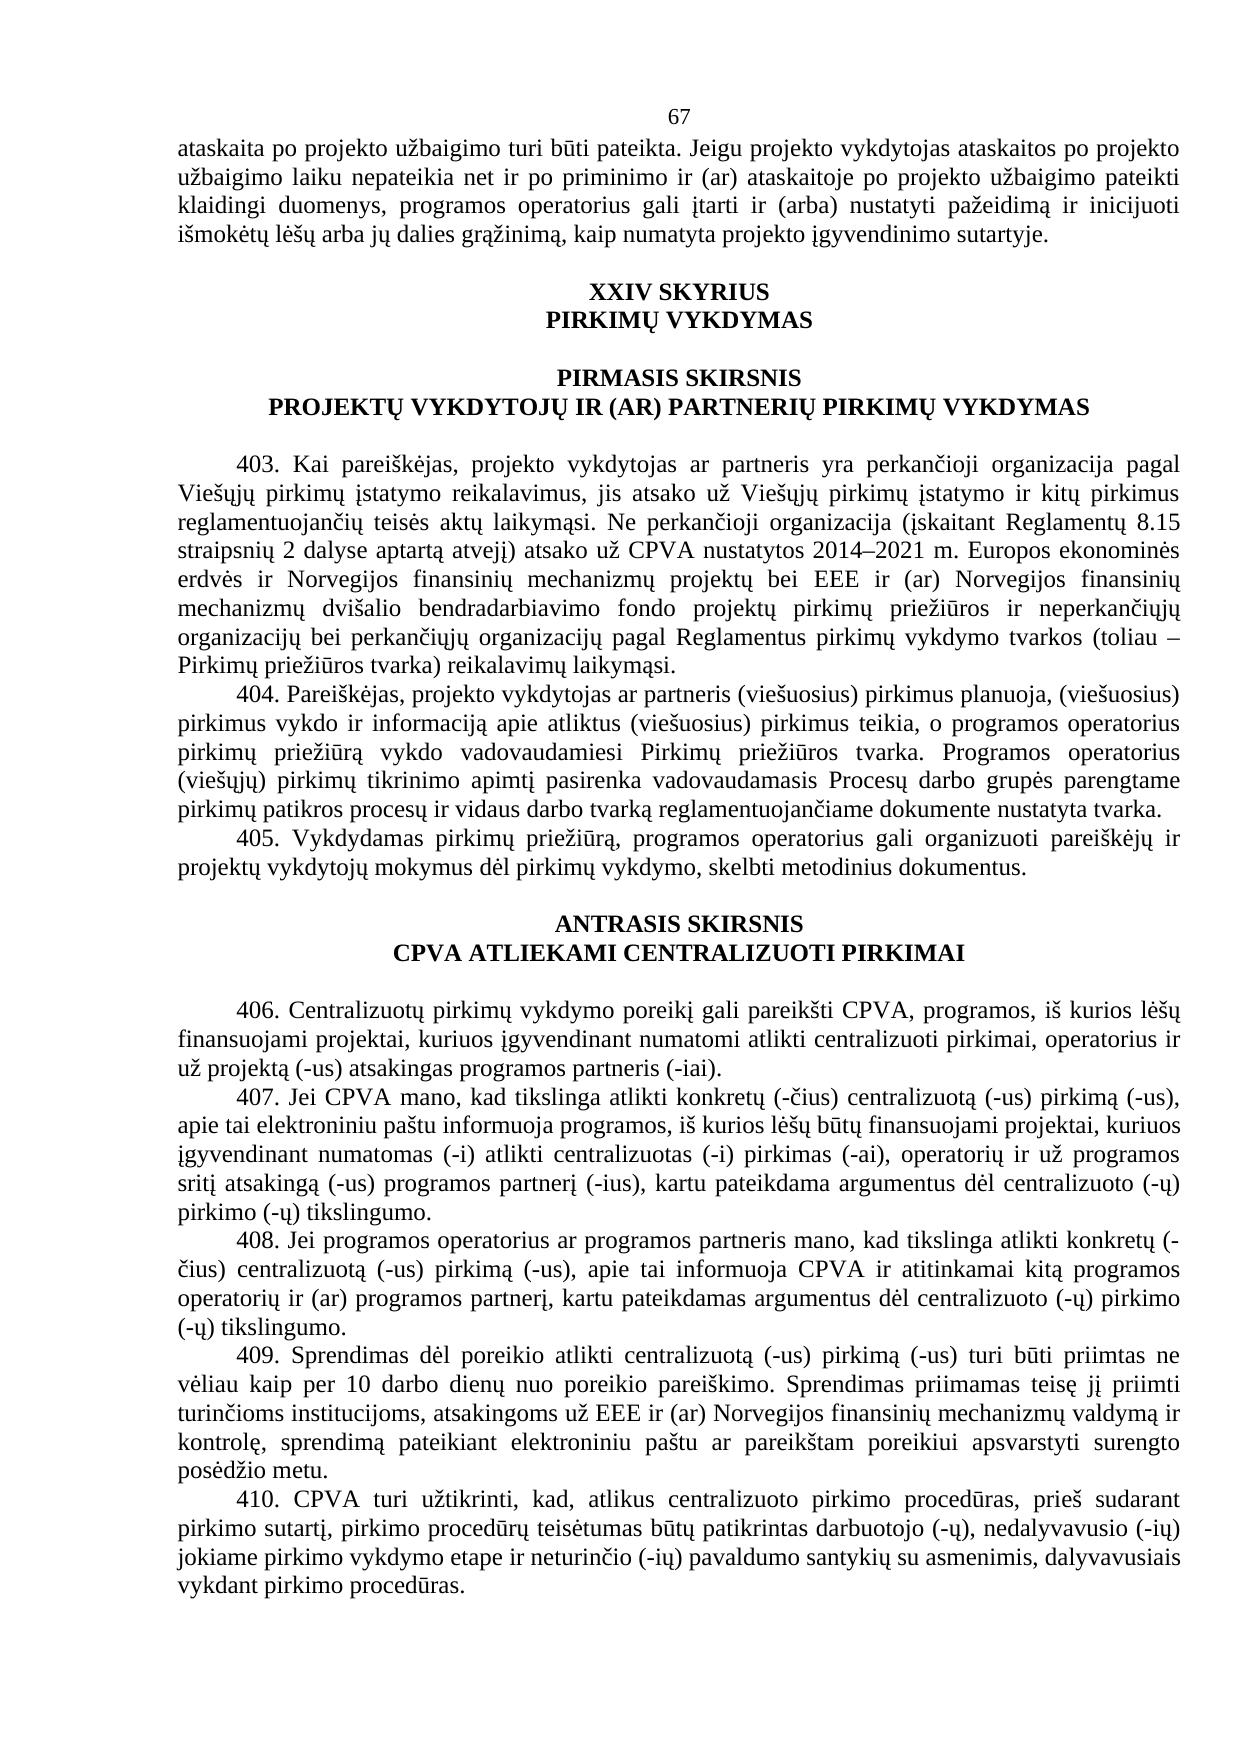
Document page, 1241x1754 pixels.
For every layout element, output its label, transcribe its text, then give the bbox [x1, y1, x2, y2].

text Pirkimų vykdymas [177, 305, 1181, 334]
text ANTRASIS SKIRSNIS [177, 909, 1181, 938]
text 408. Jei programos operatorius ar programos partneris mano, kad tikslinga atlikti konkretų (-čius) centralizuotą (-us) pirkimą (-us), apie tai informuoja CPVA ir atitinkamai kitą programos operatorių ir (ar) programos partnerį, kartu pateikdamas argumentus dėl centralizuoto (-ų) pirkimo (-ų) tikslingumo. [177, 1225, 1181, 1340]
text CPVA ATLIEKAMI CENTRALIZUOTI PIRKIMAI [177, 938, 1181, 967]
text 405. Vykdydamas pirkimų priežiūrą, programos operatorius gali organizuoti pareiškėjų ir projektų vykdytojų mokymus dėl pirkimų vykdymo, skelbti metodinius dokumentus. [177, 823, 1181, 880]
text 403. Kai pareiškėjas, projekto vykdytojas ar partneris yra perkančioji organizacija pagal Viešųjų pirkimų įstatymo reikalavimus, jis atsako už Viešųjų pirkimų įstatymo ir kitų pirkimus reglamentuojančių teisės aktų laikymąsi. Ne perkančioji organizacija (įskaitant Reglamentų 8.15 straipsnių 2 dalyse aptartą atvejį) atsako už CPVA nustatytos 2014–2021 m. Europos ekonominės erdvės ir Norvegijos finansinių mechanizmų projektų bei EEE ir (ar) Norvegijos finansinių mechanizmų dvišalio bendradarbiavimo fondo projektų pirkimų priežiūros ir neperkančiųjų organizacijų bei perkančiųjų organizacijų pagal Reglamentus pirkimų vykdymo tvarkos (toliau – Pirkimų priežiūros tvarka) reikalavimų laikymąsi. [177, 449, 1181, 679]
text 407. Jei CPVA mano, kad tikslinga atlikti konkretų (-čius) centralizuotą (-us) pirkimą (-us), apie tai elektroniniu paštu informuoja programos, iš kurios lėšų būtų finansuojami projektai, kuriuos įgyvendinant numatomas (-i) atlikti centralizuotas (-i) pirkimas (-ai), operatorių ir už programos sritį atsakingą (-us) programos partnerį (-ius), kartu pateikdama argumentus dėl centralizuoto (-ų) pirkimo (-ų) tikslingumo. [177, 1082, 1181, 1225]
text 406. Centralizuotų pirkimų vykdymo poreikį gali pareikšti CPVA, programos, iš kurios lėšų finansuojami projektai, kuriuos įgyvendinant numatomi atlikti centralizuoti pirkimai, operatorius ir už projektą (-us) atsakingas programos partneris (-iai). [177, 995, 1181, 1082]
text ataskaita po projekto užbaigimo turi būti pateikta. Jeigu projekto vykdytojas ataskaitos po projekto užbaigimo laiku nepateikia net ir po priminimo ir (ar) ataskaitoje po projekto užbaigimo pateikti klaidingi duomenys, programos operatorius gali įtarti ir (arba) nustatyti pažeidimą ir inicijuoti išmokėtų lėšų arba jų dalies grąžinimą, kaip numatyta projekto įgyvendinimo sutartyje. [177, 133, 1181, 248]
text PIRMASIS SKIRSNIS [177, 363, 1181, 392]
text 404. Pareiškėjas, projekto vykdytojas ar partneris (viešuosius) pirkimus planuoja, (viešuosius) pirkimus vykdo ir informaciją apie atliktus (viešuosius) pirkimus teikia, o programos operatorius pirkimų priežiūrą vykdo vadovaudamiesi Pirkimų priežiūros tvarka. Programos operatorius (viešųjų) pirkimų tikrinimo apimtį pasirenka vadovaudamasis Procesų darbo grupės parengtame pirkimų patikros procesų ir vidaus darbo tvarką reglamentuojančiame dokumente nustatyta tvarka. [177, 679, 1181, 823]
text 409. Sprendimas dėl poreikio atlikti centralizuotą (-us) pirkimą (-us) turi būti priimtas ne vėliau kaip per 10 darbo dienų nuo poreikio pareiškimo. Sprendimas priimamas teisę jį priimti turinčioms institucijoms, atsakingoms už EEE ir (ar) Norvegijos finansinių mechanizmų valdymą ir kontrolę, sprendimą pateikiant elektroniniu paštu ar pareikštam poreikiui apsvarstyti surengto posėdžio metu. [177, 1340, 1181, 1484]
text PROJEKTŲ VYKDYTOJŲ IR (AR) PARTNERIŲ PIRKIMŲ VYKDYMAS [177, 392, 1181, 420]
text 410. CPVA turi užtikrinti, kad, atlikus centralizuoto pirkimo procedūras, prieš sudarant pirkimo sutartį, pirkimo procedūrų teisėtumas būtų patikrintas darbuotojo (-ų), nedalyvavusio (-ių) jokiame pirkimo vykdymo etape ir neturinčio (-ių) pavaldumo santykių su asmenimis, dalyvavusiais vykdant pirkimo procedūras. [177, 1484, 1181, 1599]
text XXIV SKYRIUS [177, 277, 1181, 305]
